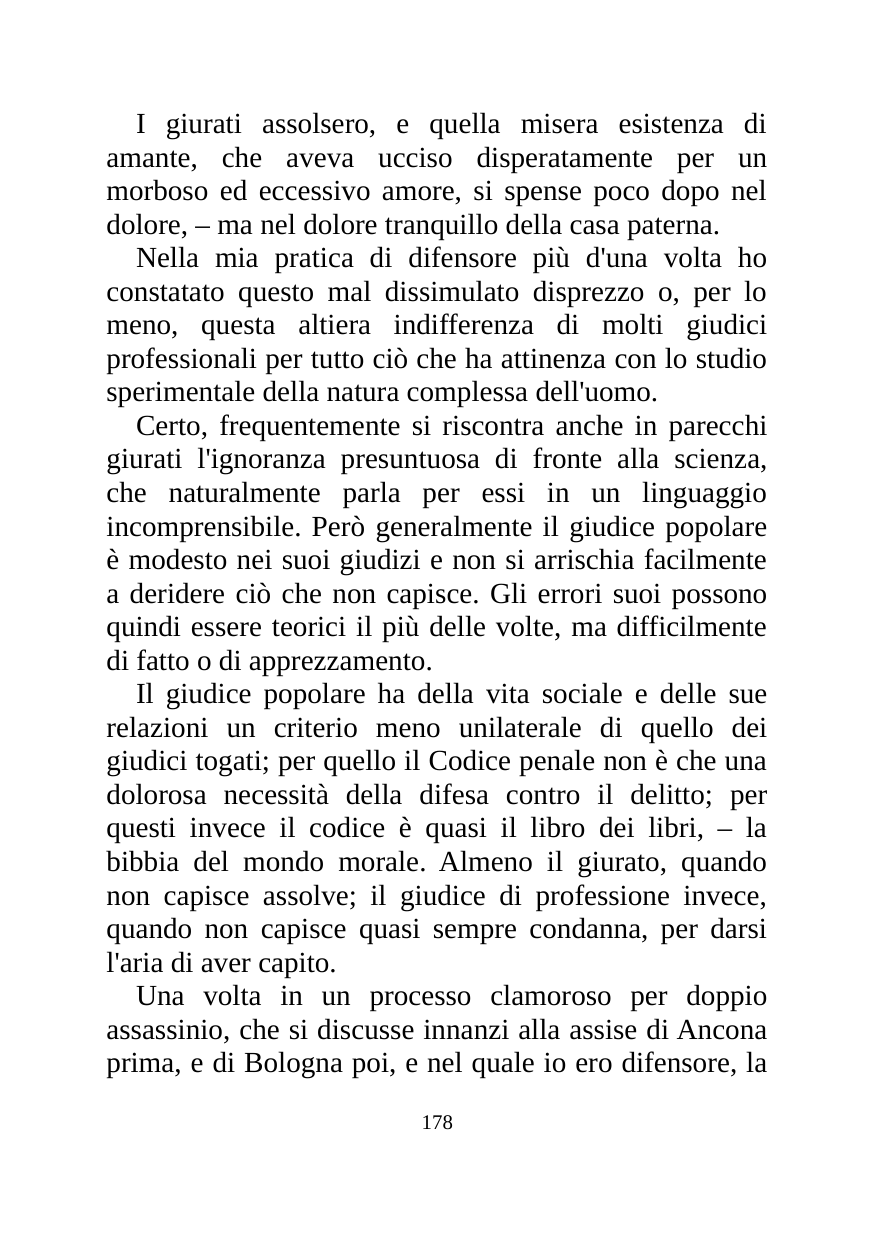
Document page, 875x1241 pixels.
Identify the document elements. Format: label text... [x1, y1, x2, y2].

text Nella mia pratica di difensore più d'una volta ho constatato questo mal dissimulato disprezzo o, per lo meno, questa altiera indifferenza di molti giudici professionali per tutto ciò che ha attinenza con lo studio sperimentale della natura complessa dell'uomo. [106, 240, 768, 408]
text Certo, frequentemente si riscontra anche in parecchi giurati l'ignoranza presuntuosa di fronte alla scienza, che naturalmente parla per essi in un linguaggio incomprensibile. Però generalmente il giudice popolare è modesto nei suoi giudizi e non si arrischia facilmente a deridere ciò che non capisce. Gli errori suoi possono quindi essere teorici il più delle volte, ma difficilmente di fatto o di apprezzamento. [106, 408, 768, 676]
text Il giudice popolare ha della vita sociale e delle sue relazioni un criterio meno unilaterale di quello dei giudici togati; per quello il Codice penale non è che una dolorosa necessità della difesa contro il delitto; per questi invece il codice è quasi il libro dei libri, – la bibbia del mondo morale. Almeno il giurato, quando non capisce assolve; il giudice di professione invece, quando non capisce quasi sempre condanna, per darsi l'aria di aver capito. [106, 676, 768, 978]
text Una volta in un processo clamoroso per doppio assassinio, che si discusse innanzi alla assise di Ancona prima, e di Bologna poi, e nel quale io ero difensore, la [106, 978, 768, 1079]
text I giurati assolsero, e quella misera esistenza di amante, che aveva ucciso disperatamente per un morboso ed eccessivo amore, si spense poco dopo nel dolore, – ma nel dolore tranquillo della casa paterna. [106, 106, 768, 240]
